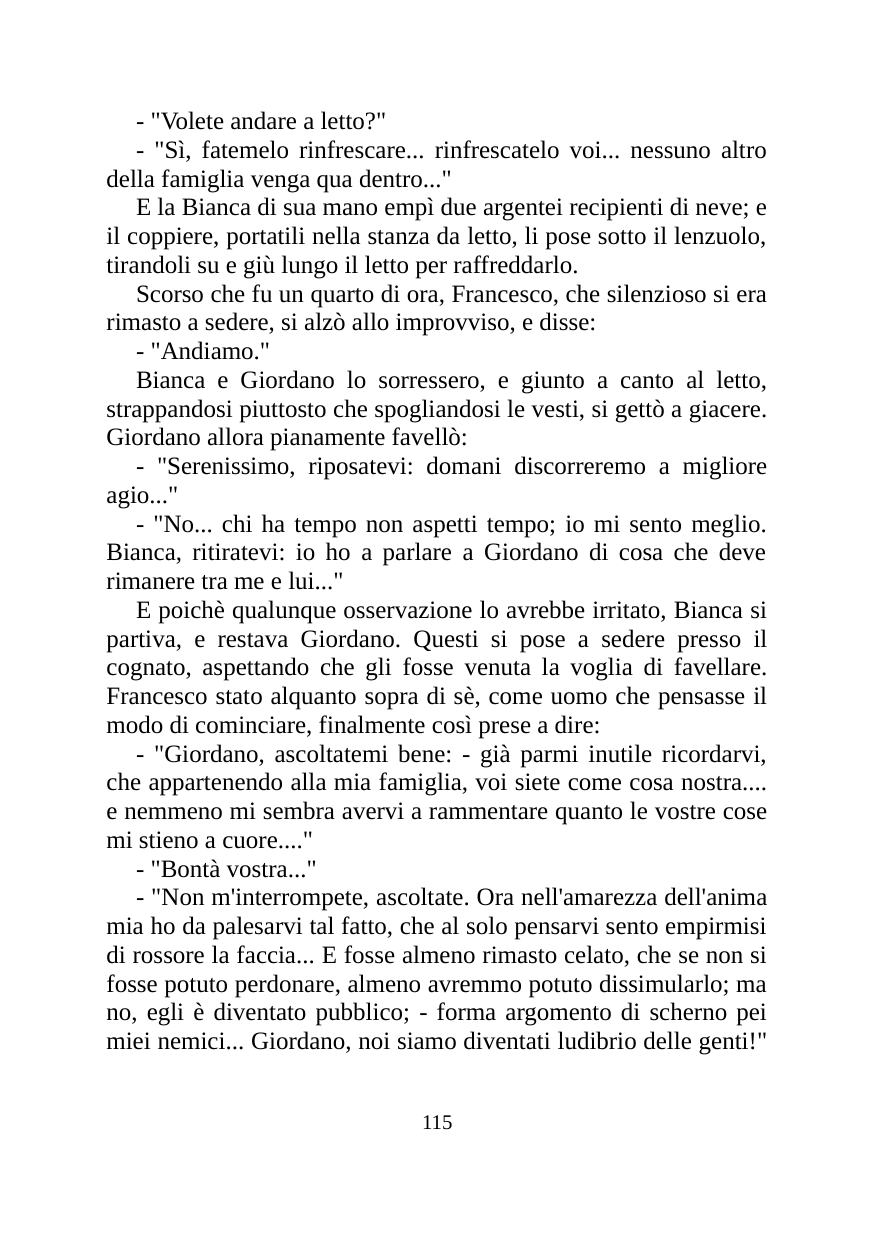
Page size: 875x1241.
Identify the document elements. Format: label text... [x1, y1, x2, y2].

text Bianca e Giordano lo sorressero, e giunto a canto al letto, strappandosi piuttosto che spogliandosi le vesti, si gettò a giacere. Giordano allora pianamente favellò: [106, 365, 768, 451]
text - "No... chi ha tempo non aspetti tempo; io mi sento meglio. Bianca, ritiratevi: io ho a parlare a Giordano di cosa che deve rimanere tra me e lui..." [106, 509, 768, 595]
text E poichè qualunque osservazione lo avrebbe irritato, Bianca si partiva, e restava Giordano. Questi si pose a sedere presso il cognato, aspettando che gli fosse venuta la voglia di favellare. Francesco stato alquanto sopra di sè, come uomo che pensasse il modo di cominciare, finalmente così prese a dire: [106, 595, 768, 739]
text E la Bianca di sua mano empì due argentei recipienti di neve; e il coppiere, portatili nella stanza da letto, li pose sotto il lenzuolo, tirandoli su e giù lungo il letto per raffreddarlo. [106, 192, 768, 279]
text - "Non m'interrompete, ascoltate. Ora nell'amarezza dell'anima mia ho da palesarvi tal fatto, che al solo pensarvi sento empirmisi di rossore la faccia... E fosse almeno rimasto celato, che se non si fosse potuto perdonare, almeno avremmo potuto dissimularlo; ma no, egli è diventato pubblico; - forma argomento di scherno pei miei nemici... Giordano, noi siamo diventati ludibrio delle genti!" [106, 882, 768, 1055]
text - "Sì, fatemelo rinfrescare... rinfrescatelo voi... nessuno altro della famiglia venga qua dentro..." [106, 135, 768, 192]
text Scorso che fu un quarto di ora, Francesco, che silenzioso si era rimasto a sedere, si alzò allo improvviso, e disse: [106, 279, 768, 336]
text - "Serenissimo, riposatevi: domani discorreremo a migliore agio..." [106, 451, 768, 509]
text - "Giordano, ascoltatemi bene: - già parmi inutile ricordarvi, che appartenendo alla mia famiglia, voi siete come cosa nostra.... e nemmeno mi sembra avervi a rammentare quanto le vostre cose mi stieno a cuore...." [106, 739, 768, 854]
text - "Volete andare a letto?" [106, 106, 768, 135]
text - "Bontà vostra..." [106, 854, 768, 882]
text - "Andiamo." [106, 336, 768, 365]
